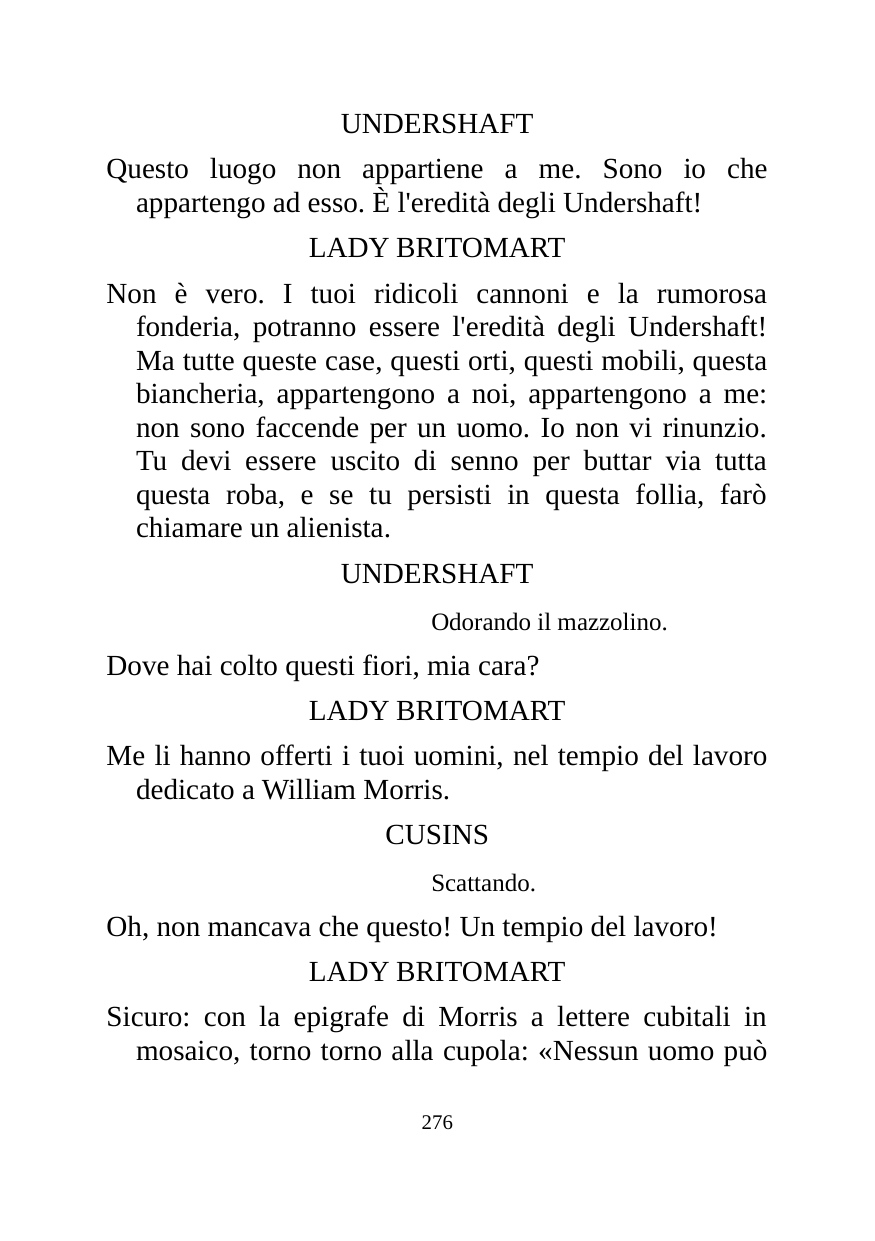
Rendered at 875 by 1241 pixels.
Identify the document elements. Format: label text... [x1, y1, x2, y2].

text UNDERSHAFT [106, 556, 768, 589]
text Non è vero. I tuoi ridicoli cannoni e la rumorosa fonderia, potranno essere l'eredità degli Undershaft! Ma tutte queste case, questi orti, questi mobili, questa biancheria, appartengono a noi, appartengono a me: non sono faccende per un uomo. Io non vi rinunzio. Tu devi essere uscito di senno per buttar via tutta questa roba, e se tu persisti in questa follia, farò chiamare un alienista. [106, 276, 768, 544]
text Dove hai colto questi fiori, mia cara? [106, 648, 768, 681]
text CUSINS [106, 817, 768, 851]
text UNDERSHAFT [106, 106, 768, 140]
text LADY BRITOMART [106, 693, 768, 726]
text LADY BRITOMART [106, 230, 768, 264]
text LADY BRITOMART [106, 954, 768, 988]
text Questo luogo non appartiene a me. Sono io che appartengo ad esso. È l'eredità degli Undershaft! [106, 152, 768, 219]
text Odorando il mazzolino. [431, 607, 768, 636]
text Sicuro: con la epigrafe di Morris a lettere cubitali in mosaico, torno torno alla cupola: «Nessun uomo può [106, 999, 768, 1067]
text Me li hanno offerti i tuoi uomini, nel tempio del lavoro dedicato a William Morris. [106, 738, 768, 805]
text Oh, non mancava che questo! Un tempio del lavoro! [106, 909, 768, 942]
text Scattando. [431, 868, 768, 897]
